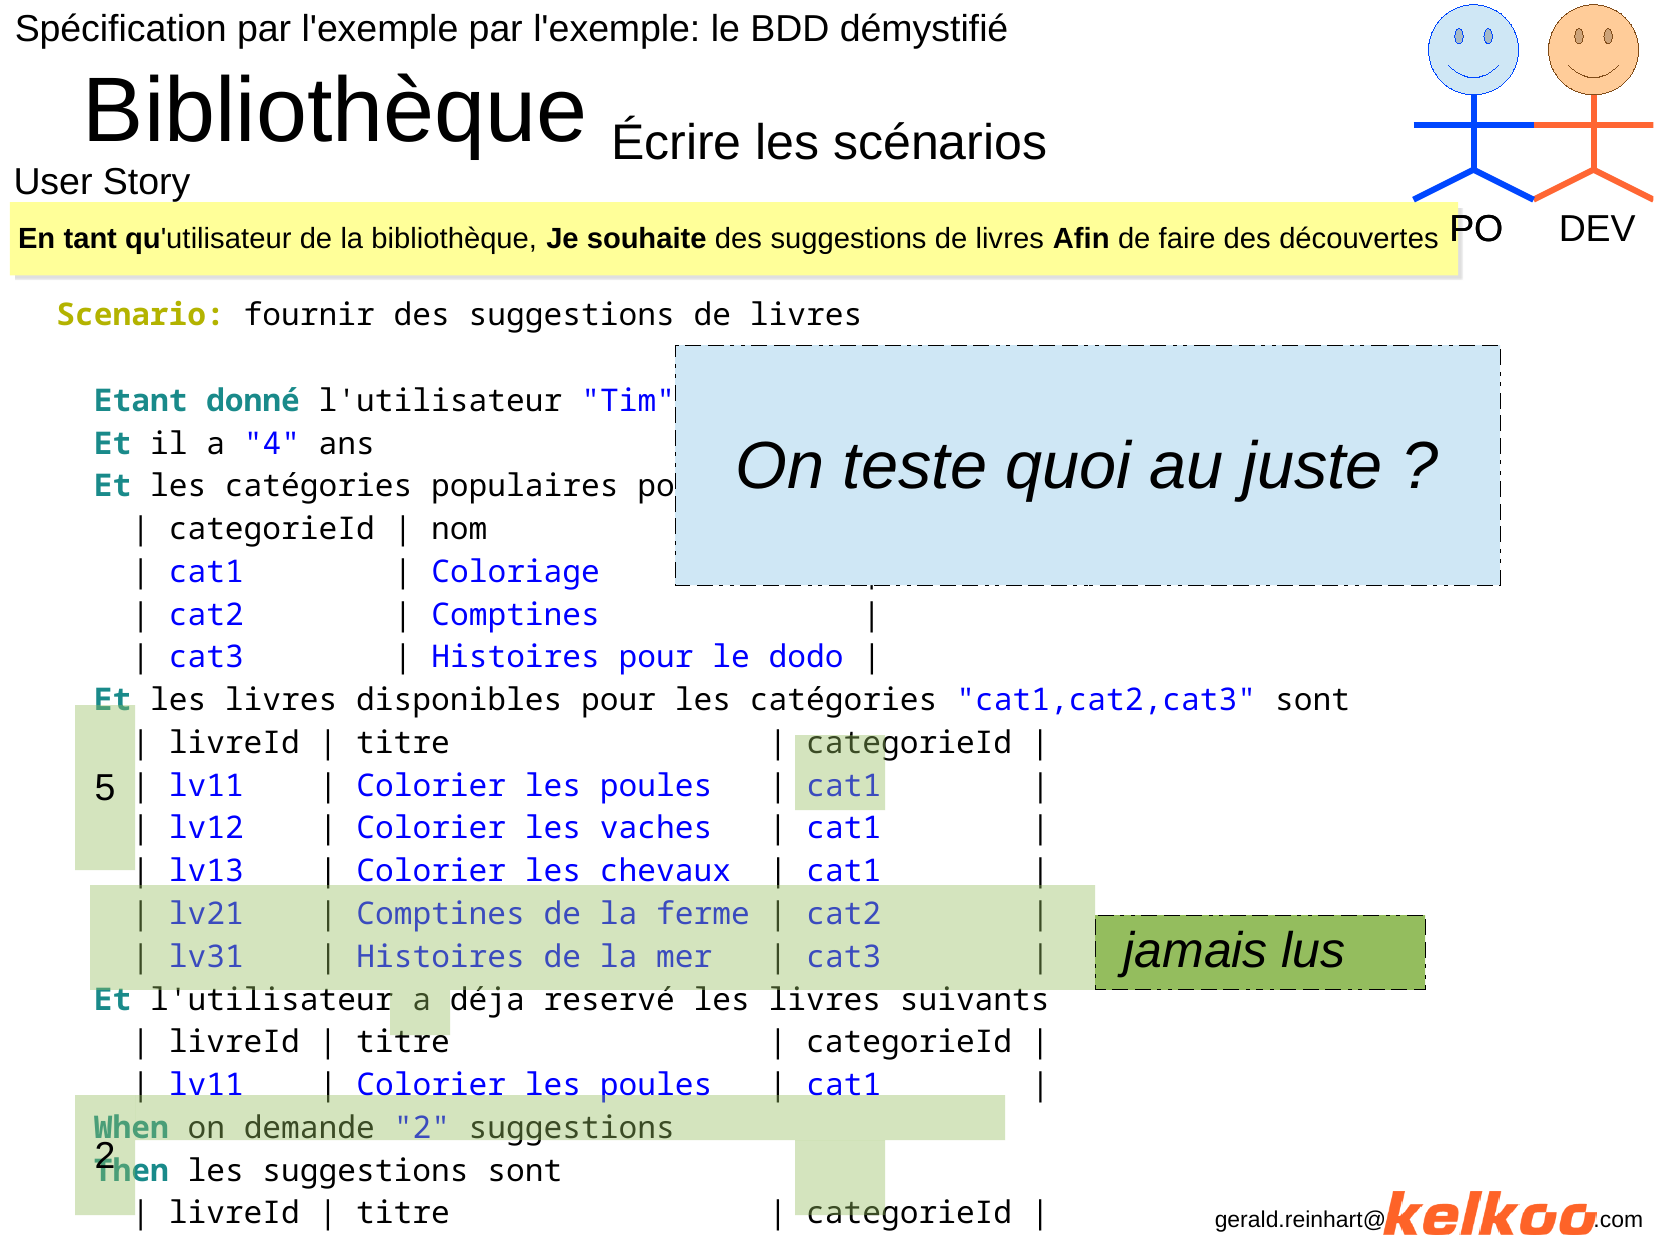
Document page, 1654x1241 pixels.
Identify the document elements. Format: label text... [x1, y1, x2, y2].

text_box [1571, 4, 1639, 95]
title Bibliothèque [82, 5, 1571, 213]
text_box Scenario: fournir des suggestions de livres Etant donné l'utilisateur "Tim" Et il a "4" ans Et les catégories populaires pour cet age sont | categorieId | nom | | cat1 | Coloriage | | cat2 | Comptines | | cat3 | Histoires pour le dodo | Et les livres disponibles pour les catégories "cat1,cat2,cat3" sont | livreId | titre | categorieId | | lv11 | Colorier les poules | cat1 | | lv12 | Colorier les vaches | cat1 | | lv13 | Colorier les chevaux | cat1 | | lv21 | Comptines de la ferme | cat2 | | lv31 | Histoires de la mer | cat3 | Et l'utilisateur a déja reservé les livres suivants | livreId | titre | categorieId | | lv11 | Colorier les poules | cat1 | When on demande "2" suggestions Then les suggestions sont | livreId | titre | categorieId | | | | | | lv12 | Colorier les vaches | cat1 | | lv21 | Comptines de la ferme | cat2 | [3, 285, 1365, 1241]
text_box [795, 735, 886, 811]
text_box DEV [1534, 199, 1654, 257]
text_box 5 [75, 705, 136, 871]
text_box [135, 1095, 1006, 1216]
picture [1383, 1191, 1597, 1199]
text_box Écrire les scénarios [596, 106, 1063, 178]
text_box PO [1413, 213, 1534, 257]
text_box gerald.reinhart@ .com [1193, 1199, 1654, 1241]
text_box En tant qu'utilisateur de la bibliothèque, Je souhaite des suggestions de livres Afin de faire des découvertes [9, 210, 1459, 276]
text_box jamais lus [1096, 915, 1426, 990]
text_box [90, 885, 1096, 1036]
text_box On teste quoi au juste ? [675, 345, 1501, 586]
text_box Spécification par l'exemple par l'exemple: le BDD démystifié [0, 0, 1024, 57]
text_box 2 [75, 1095, 136, 1216]
text_box User Story [0, 153, 82, 210]
